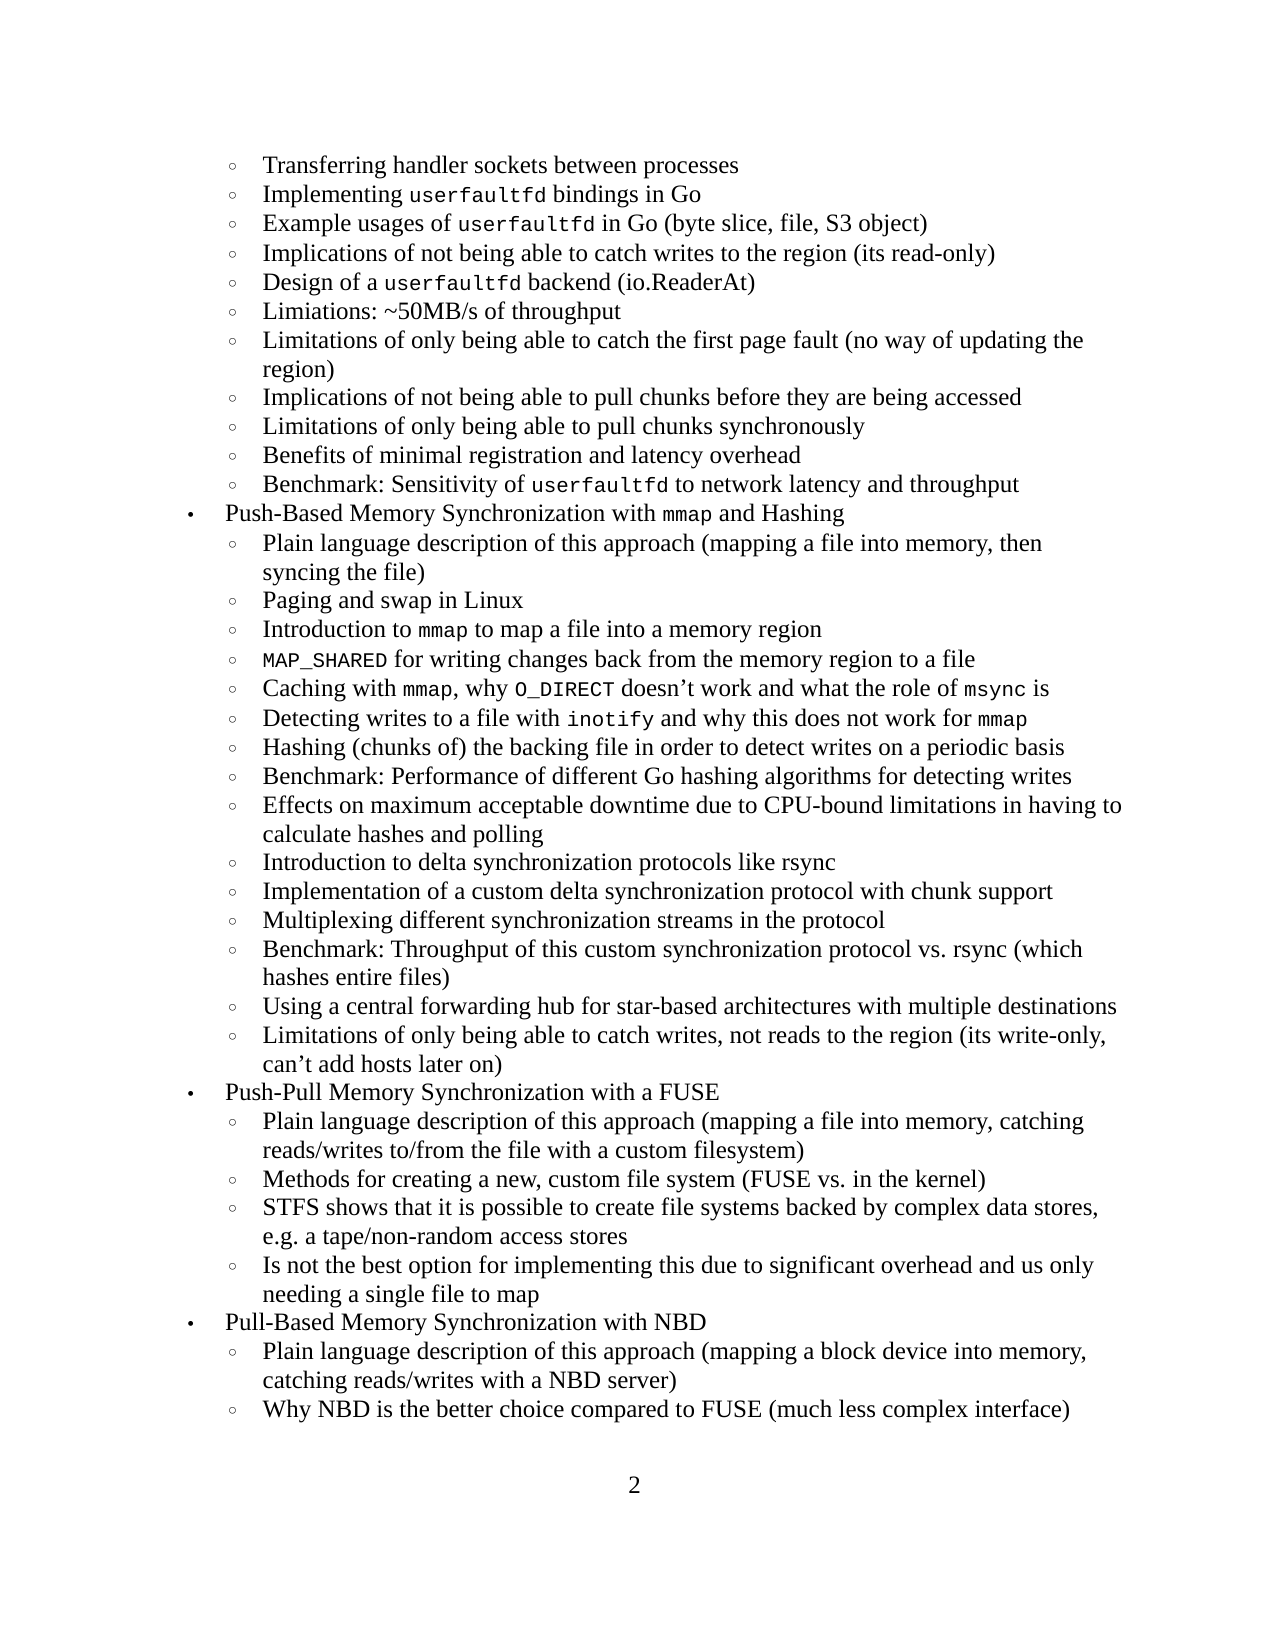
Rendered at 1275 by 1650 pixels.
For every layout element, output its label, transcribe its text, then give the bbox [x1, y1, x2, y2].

list Plain language description of this approach (mapping a file into memory, then syncing the file) [225, 528, 1125, 585]
list Benchmark: Throughput of this custom synchronization protocol vs. rsync (which hashes entire files) [225, 934, 1125, 991]
list Limiations: ~50MB/s of throughput [225, 296, 1125, 325]
list MAP_SHARED for writing changes back from the memory region to a file [225, 644, 1125, 673]
list Hashing (chunks of) the backing file in order to detect writes on a periodic basis [225, 732, 1125, 761]
list Benchmark: Sensitivity of userfaultfd to network latency and throughput [225, 469, 1125, 498]
list Plain language description of this approach (mapping a block device into memory, catching reads/writes with a NBD server) [225, 1336, 1125, 1394]
list Caching with mmap, why O_DIRECT doesn’t work and what the role of msync is [225, 673, 1125, 703]
list Push-Based Memory Synchronization with mmap and Hashing [187, 498, 1125, 528]
list Methods for creating a new, custom file system (FUSE vs. in the kernel) [225, 1164, 1125, 1192]
list Introduction to mmap to map a file into a memory region [225, 614, 1125, 644]
list Transferring handler sockets between processes [225, 150, 1125, 179]
list Why NBD is the better choice compared to FUSE (much less complex interface) [225, 1394, 1125, 1422]
list Pull-Based Memory Synchronization with NBD [187, 1307, 1125, 1336]
list Plain language description of this approach (mapping a file into memory, catching reads/writes to/from the file with a custom filesystem) [225, 1106, 1125, 1164]
list Limitations of only being able to pull chunks synchronously [225, 411, 1125, 440]
list Implications of not being able to pull chunks before they are being accessed [225, 382, 1125, 411]
list Benefits of minimal registration and latency overhead [225, 440, 1125, 469]
list Using a central forwarding hub for star-based architectures with multiple destinations [225, 991, 1125, 1020]
list Limitations of only being able to catch writes, not reads to the region (its write-only, can’t add hosts later on) [225, 1020, 1125, 1077]
list Introduction to delta synchronization protocols like rsync [225, 847, 1125, 876]
list Benchmark: Performance of different Go hashing algorithms for detecting writes [225, 761, 1125, 790]
list Design of a userfaultfd backend (io.ReaderAt) [225, 267, 1125, 296]
list Implementation of a custom delta synchronization protocol with chunk support [225, 876, 1125, 905]
list Implications of not being able to catch writes to the region (its read-only) [225, 238, 1125, 267]
list Example usages of userfaultfd in Go (byte slice, file, S3 object) [225, 208, 1125, 238]
list Is not the best option for implementing this due to significant overhead and us only needing a single file to map [225, 1250, 1125, 1307]
list Limitations of only being able to catch the first page fault (no way of updating the region) [225, 325, 1125, 382]
list Detecting writes to a file with inotify and why this does not work for mmap [225, 703, 1125, 732]
list Paging and swap in Linux [225, 585, 1125, 614]
list Effects on maximum acceptable downtime due to CPU-bound limitations in having to calculate hashes and polling [225, 790, 1125, 847]
list Push-Pull Memory Synchronization with a FUSE [187, 1077, 1125, 1106]
list STFS shows that it is possible to create file systems backed by complex data stores, e.g. a tape/non-random access stores [225, 1192, 1125, 1250]
list Implementing userfaultfd bindings in Go [225, 179, 1125, 208]
list Multiplexing different synchronization streams in the protocol [225, 905, 1125, 934]
